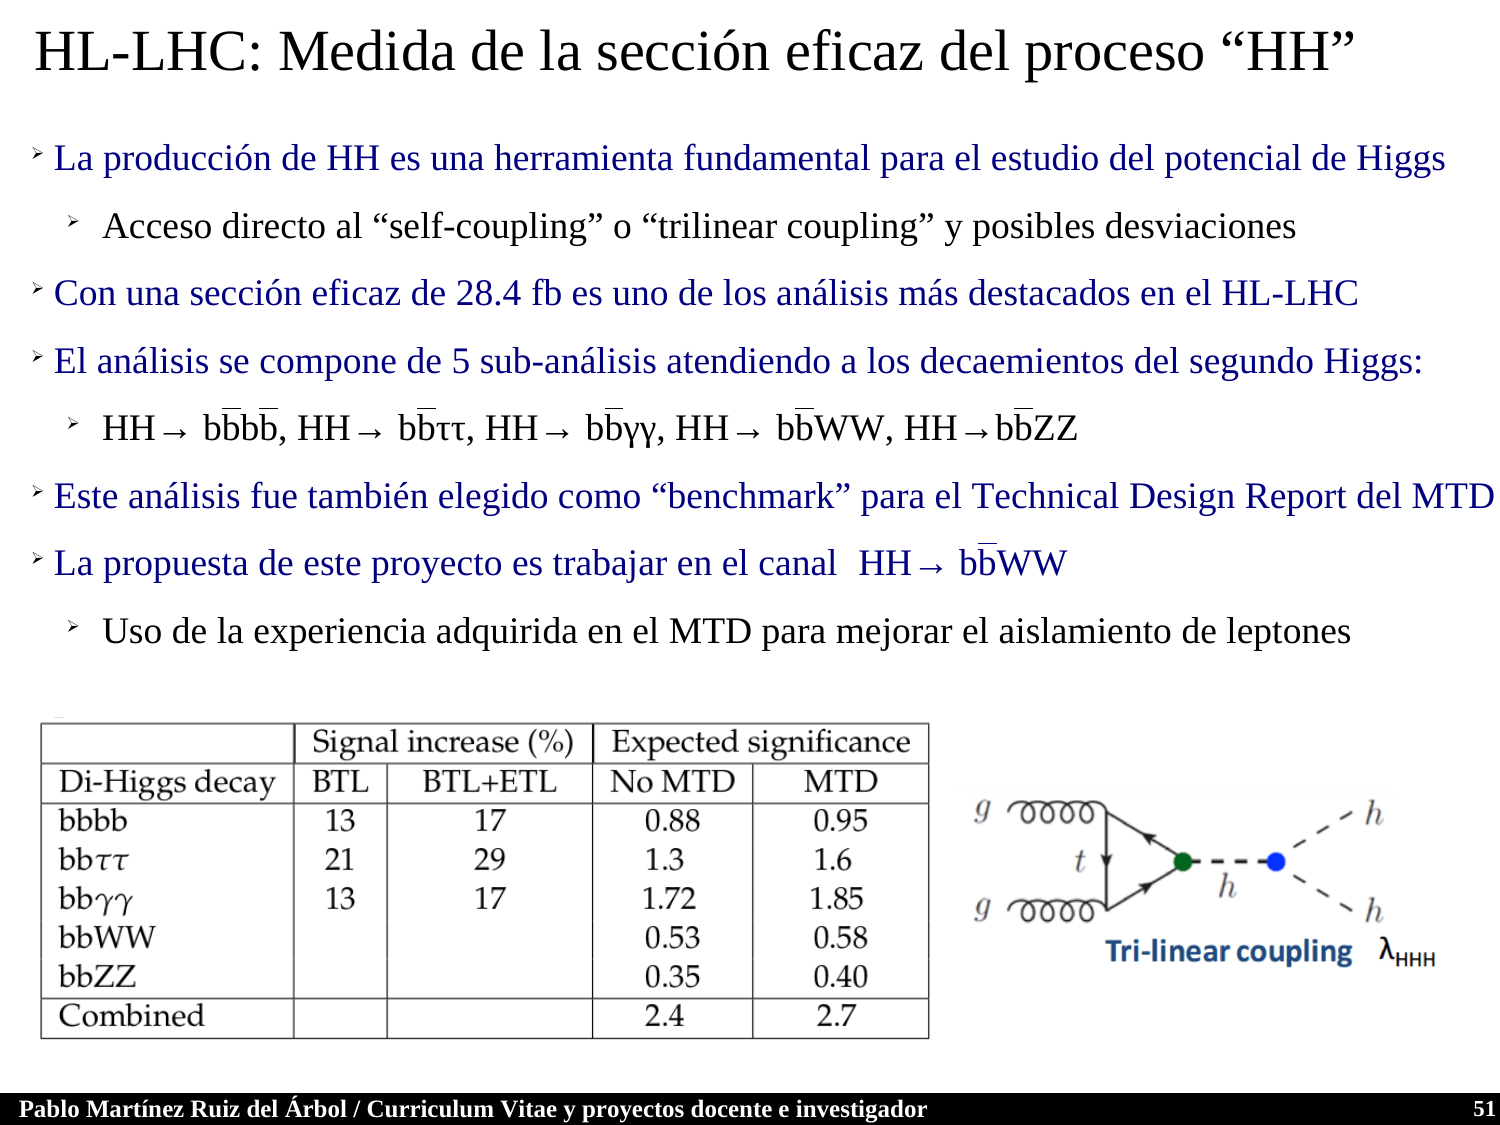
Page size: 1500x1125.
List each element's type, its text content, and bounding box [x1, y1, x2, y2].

text_box HL-LHC: Medida de la sección eficaz del proceso “HH” [0, 3, 1411, 111]
picture [33, 717, 938, 1053]
picture [952, 774, 1451, 985]
text_box La producción de HH es una herramienta fundamental para el estudio del potencial de Higgs Acceso directo al “self-coupling” o “trilinear coupling” y posibles desviaciones Con una sección eficaz de 28.4 fb es uno de los análisis más destacados en el HL-LHC El análisis se compone de 5 sub-análisis atendiendo a los decaemientos del segundo Higgs: HH→ bbbb, HH→ bbττ, HH→ bbγγ, HH→ bbWW, HH→bbZZ Este análisis fue también elegido como “benchmark” para el Technical Design Report del MTD La propuesta de este proyecto es trabajar en el canal HH→ bbWW Uso de la experiencia adquirida en el MTD para mejorar el aislamiento de leptones [11, 98, 1500, 279]
